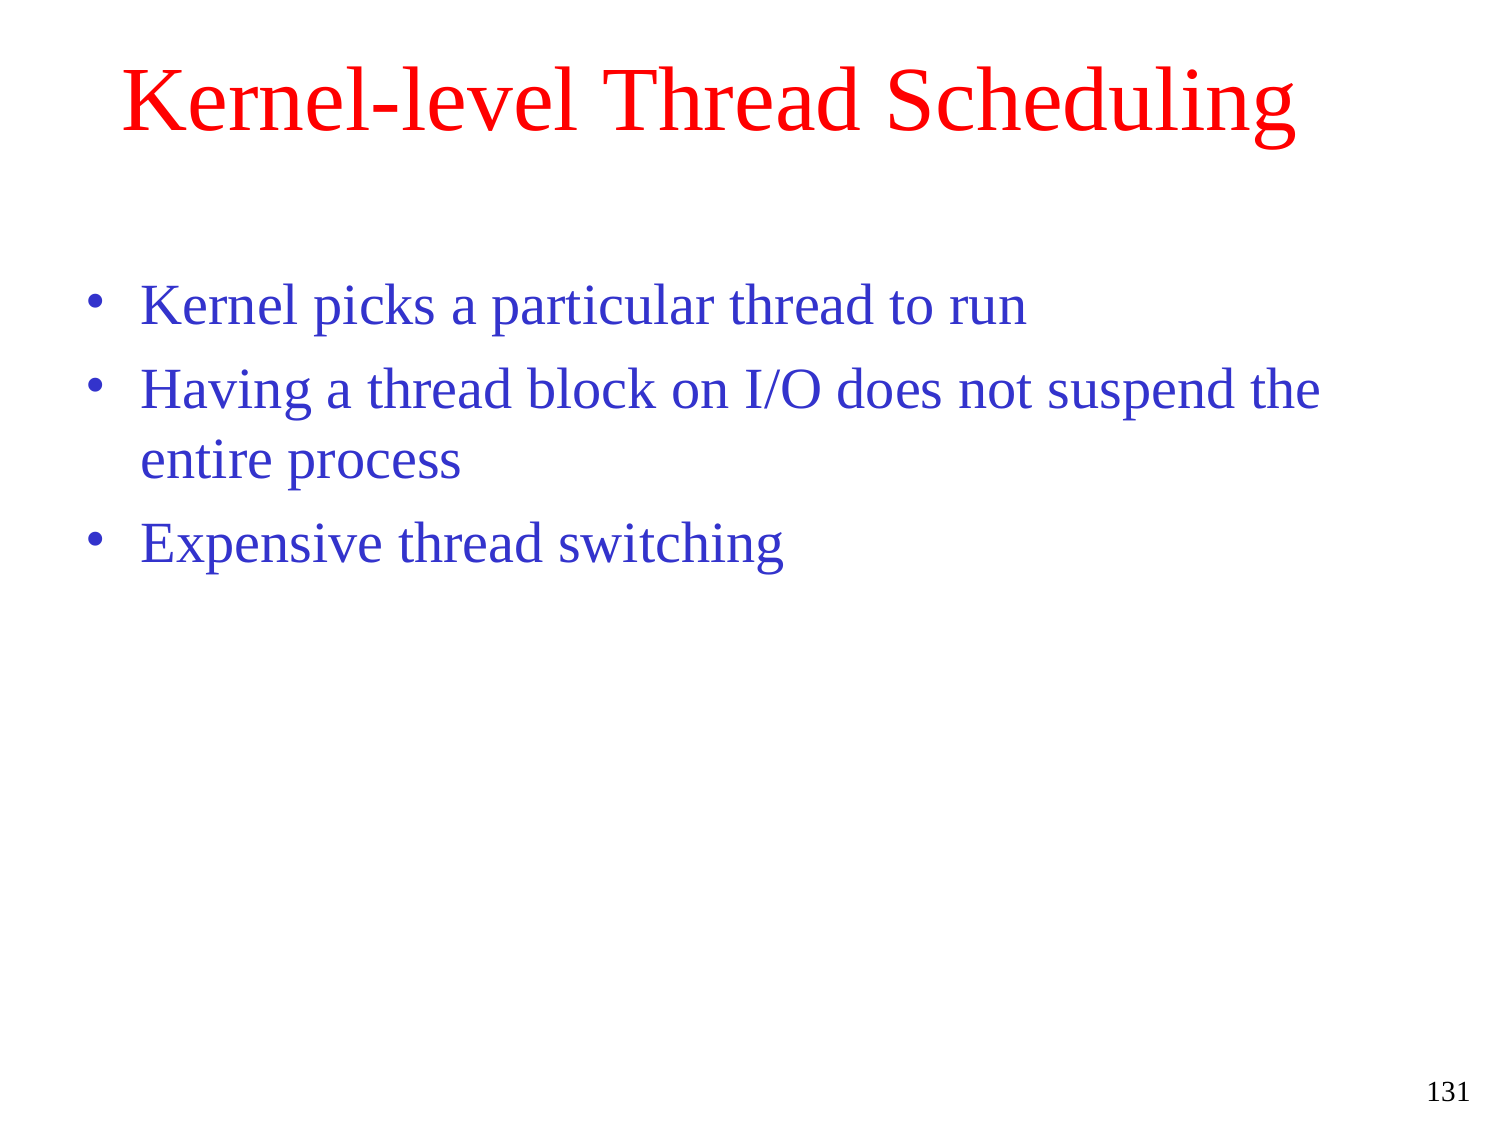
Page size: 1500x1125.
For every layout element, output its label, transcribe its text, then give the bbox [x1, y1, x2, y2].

text_box Kernel-level Thread Scheduling [84, 0, 1360, 188]
text_box [1404, 1064, 1486, 1125]
text_box Kernel picks a particular thread to run Having a thread block on I/O does not suspend the entire process Expensive thread switching [70, 258, 1394, 680]
